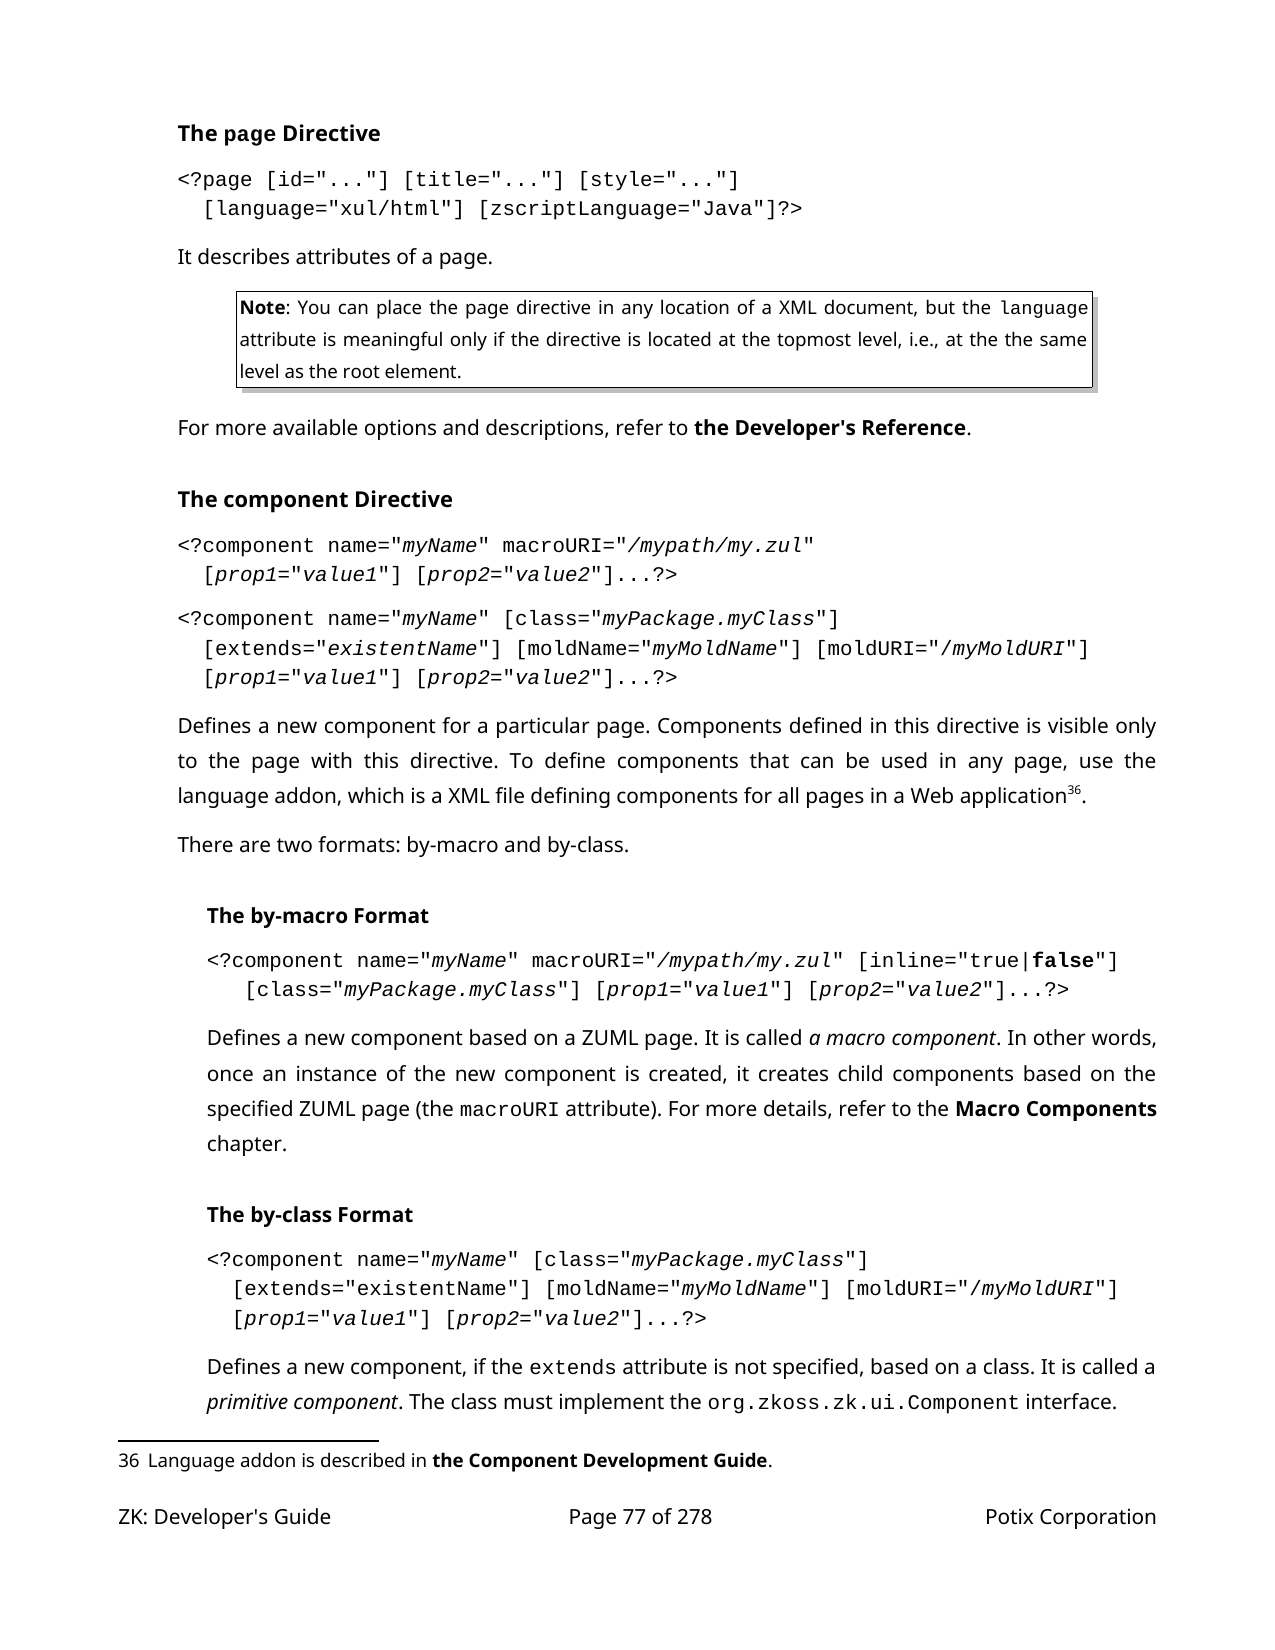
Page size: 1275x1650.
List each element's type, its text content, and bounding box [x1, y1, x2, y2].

subtitle The page Directive [177, 118, 1157, 148]
text <?component name="myName" [class="myPackage.myClass"] [extends="existentName"] [moldName="myMoldName"] [moldURI="/myMoldURI"] [prop1="value1"] [prop2="value2"]...?> [207, 1249, 1157, 1331]
text Language addon is described in the Component Development Guide. [118, 1447, 1157, 1473]
subtitle The by-macro Format [207, 901, 1157, 929]
subtitle The by-class Format [207, 1200, 1157, 1228]
text Defines a new component based on a ZUML page. It is called a macro component. In other words, once an instance of the new component is created, it creates child components based on the specified ZUML page (the macroURI attribute). For more details, refer to the Macro Components chapter. [207, 1023, 1157, 1158]
text It describes attributes of a page. [177, 242, 1157, 271]
text <?component name="myName" macroURI="/mypath/my.zul" [inline="true|false"] [class="myPackage.myClass"] [prop1="value1"] [prop2="value2"]...?> [207, 950, 1157, 1003]
text There are two formats: by-macro and by-class. [177, 830, 1157, 859]
subtitle The component Directive [177, 484, 1157, 514]
text <?component name="myName" [class="myPackage.myClass"] [extends="existentName"] [moldName="myMoldName"] [moldURI="/myMoldURI"] [prop1="value1"] [prop2="value2"]...?> [177, 608, 1157, 691]
text Note: You can place the page directive in any location of a XML document, but the language attribute is meaningful only if the directive is located at the topmost level, i.e., at the the same level as the root element. [237, 292, 1092, 387]
text Defines a new component for a particular page. Components defined in this directive is visible only to the page with this directive. To define components that can be used in any page, use the language addon, which is a XML file defining components for all pages in a Web application. [177, 711, 1157, 810]
text Defines a new component, if the extends attribute is not specified, based on a class. It is called a primitive component. The class must implement the org.zkoss.zk.ui.Component interface. [207, 1352, 1157, 1416]
text <?component name="myName" macroURI="/mypath/my.zul" [prop1="value1"] [prop2="value2"]...?> [177, 535, 1157, 588]
text <?page [id="..."] [title="..."] [style="..."] [language="xul/html"] [zscriptLanguage="Java"]?> [177, 169, 1157, 222]
text For more available options and descriptions, refer to the Developer's Reference. [177, 413, 1157, 442]
